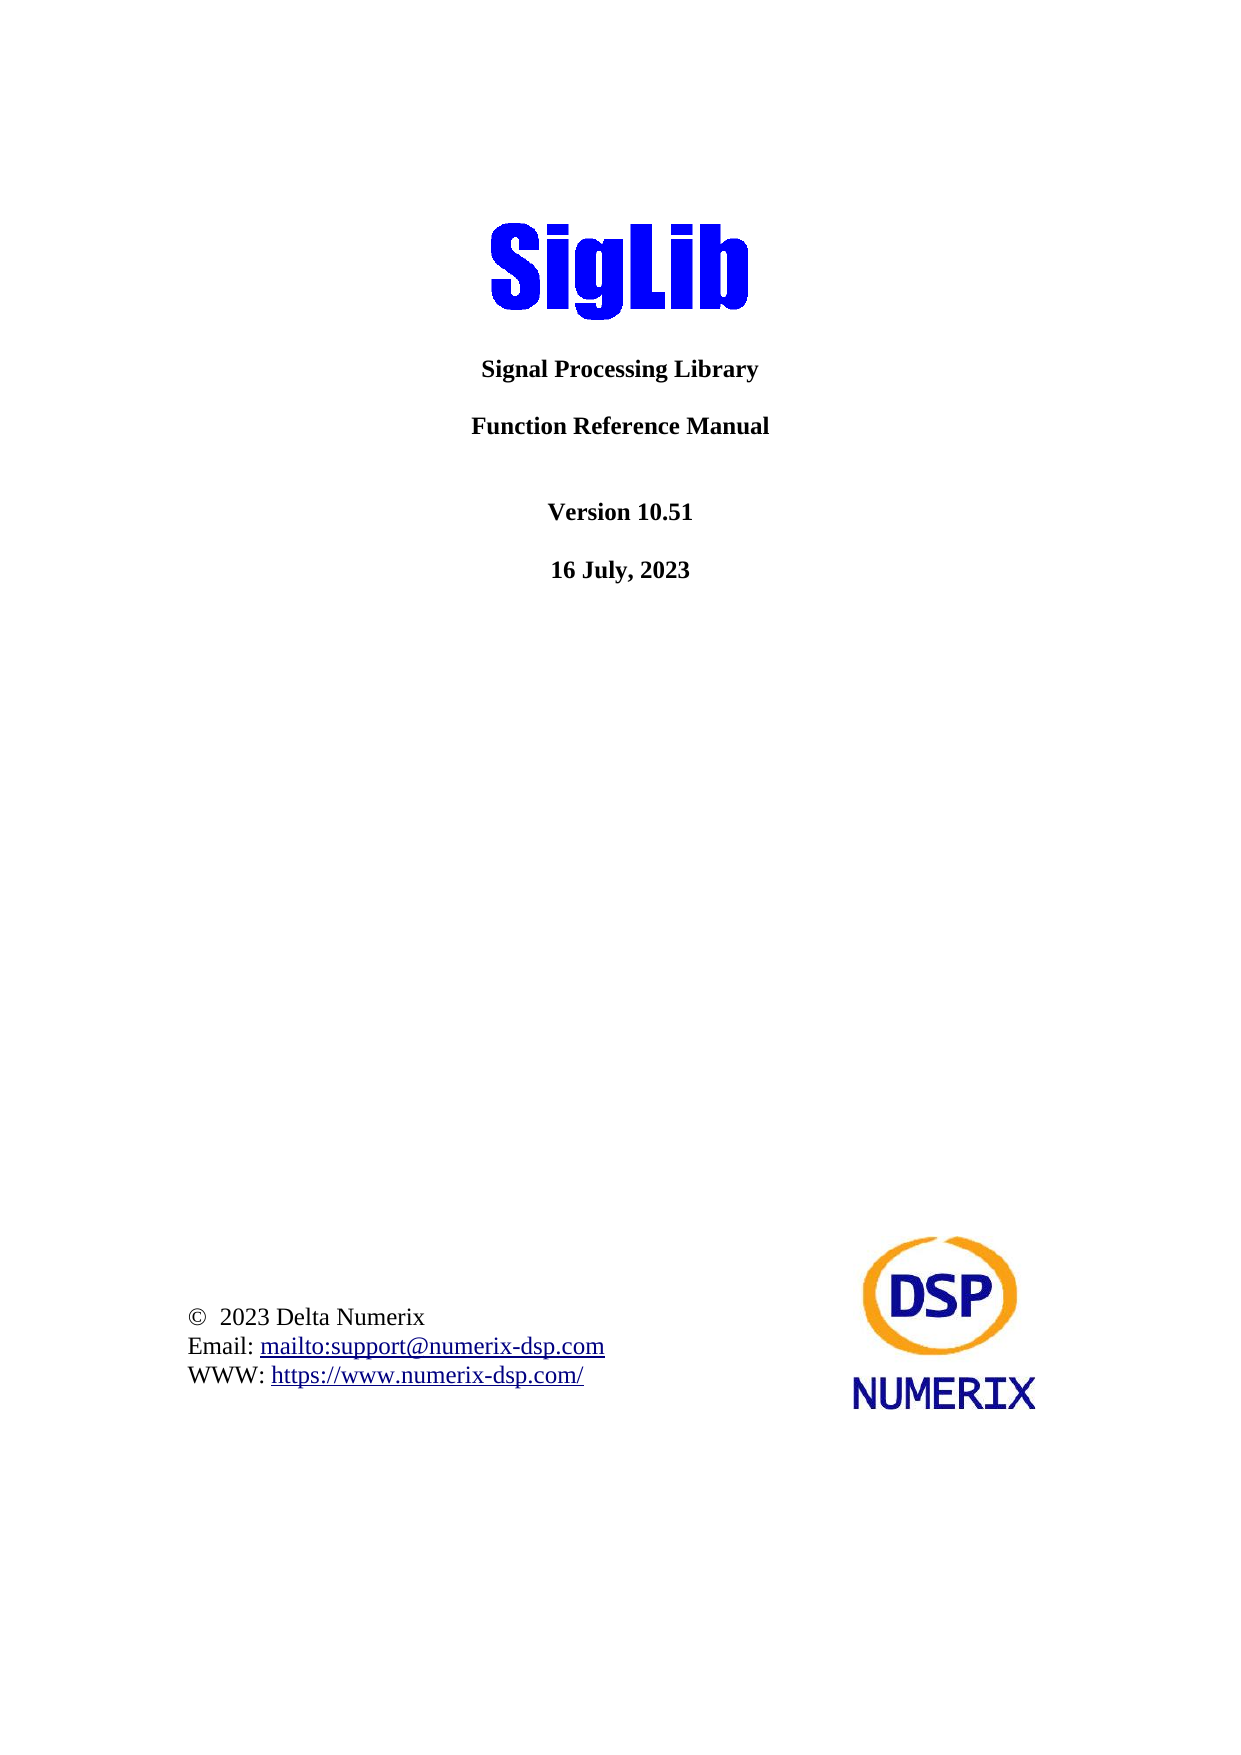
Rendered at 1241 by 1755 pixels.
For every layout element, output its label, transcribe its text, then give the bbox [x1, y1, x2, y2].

text Function Reference Manual [187, 411, 1053, 440]
text WWW: https://www.numerix-dsp.com/ [187, 1360, 853, 1389]
text [1036, 1302, 1053, 1331]
text Signal Processing Library [187, 354, 1053, 382]
text 16 July, 2023 [187, 555, 1053, 584]
picture [487, 218, 754, 325]
text Version 10.51 [187, 497, 1053, 526]
picture [853, 1236, 1036, 1410]
text Email: mailto:support@numerix-dsp.com [187, 1331, 853, 1360]
text 2023 Delta Numerix [187, 1302, 853, 1331]
